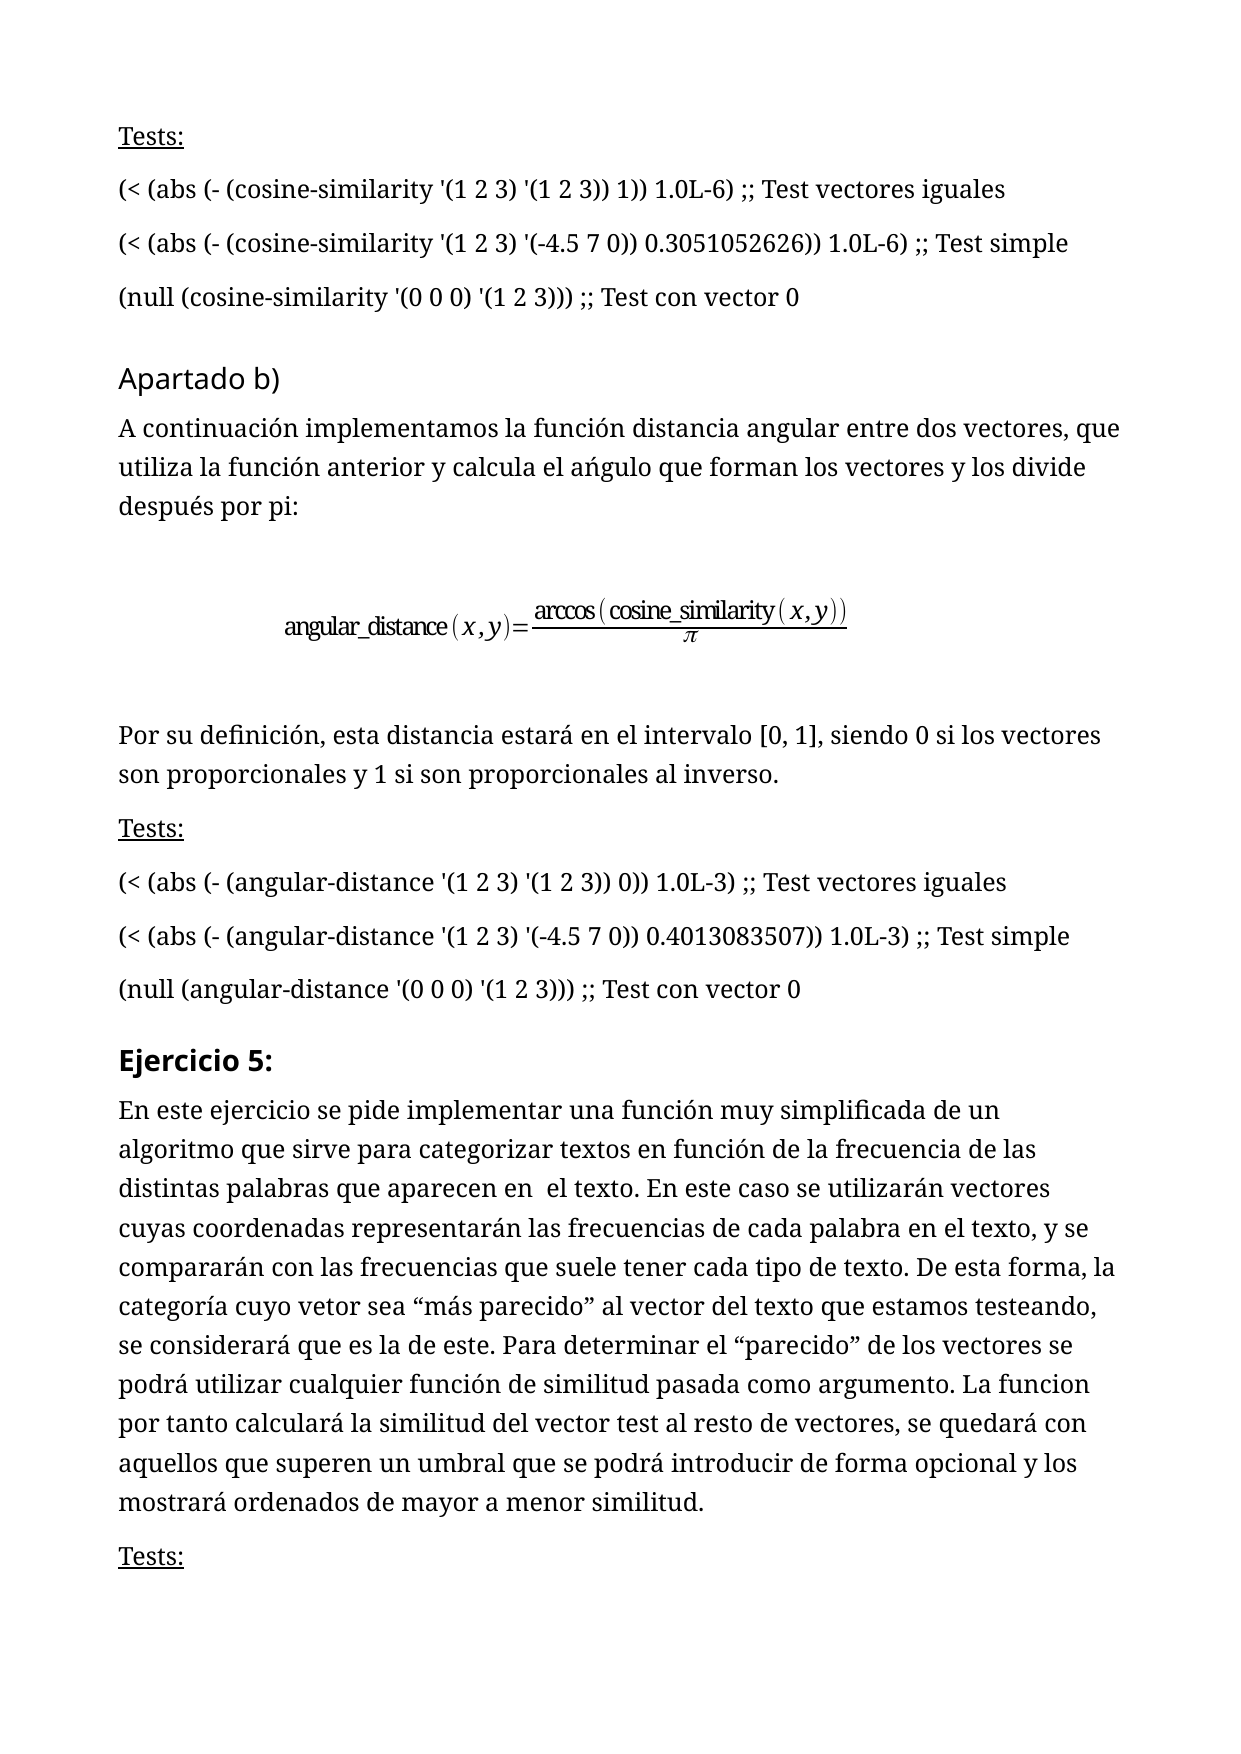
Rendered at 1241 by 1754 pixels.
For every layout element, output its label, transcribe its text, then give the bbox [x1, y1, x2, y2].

text (< (abs (- (angular-distance '(1 2 3) '(1 2 3)) 0)) 1.0L-3) ;; Test vectores iguales [118, 864, 1122, 898]
text Tests: [118, 1538, 1122, 1572]
text (null (cosine-similarity '(0 0 0) '(1 2 3))) ;; Test con vector 0 [118, 279, 1122, 313]
text (< (abs (- (cosine-similarity '(1 2 3) '(1 2 3)) 1)) 1.0L-6) ;; Test vectores iguales [118, 172, 1122, 206]
subtitle Ejercicio 5: [118, 1040, 1122, 1080]
text (null (angular-distance '(0 0 0) '(1 2 3))) ;; Test con vector 0 [118, 972, 1122, 1006]
text Tests: [118, 118, 1122, 152]
text Tests: [118, 811, 1122, 845]
text (< (abs (- (angular-distance '(1 2 3) '(-4.5 7 0)) 0.4013083507)) 1.0L-3) ;; Test simple [118, 918, 1122, 952]
text En este ejercicio se pide implementar una función muy simplificada de un algoritmo que sirve para categorizar textos en función de la frecuencia de las distintas palabras que aparecen en el texto. En este caso se utilizarán vectores cuyas coordenadas representarán las frecuencias de cada palabra en el texto, y se compararán con las frecuencias que suele tener cada tipo de texto. De esta forma, la categoría cuyo vetor sea “más parecido” al vector del texto que estamos testeando, se considerará que es la de este. Para determinar el “parecido” de los vectores se podrá utilizar cualquier función de similitud pasada como argumento. La funcion por tanto calculará la similitud del vector test al resto de vectores, se quedará con aquellos que superen un umbral que se podrá introducir de forma opcional y los mostrará ordenados de mayor a menor similitud. [118, 1093, 1122, 1518]
subtitle Apartado b) [118, 358, 1122, 398]
text A continuación implementamos la función distancia angular entre dos vectores, que utiliza la función anterior y calcula el ańgulo que forman los vectores y los divide después por pi: [118, 410, 1122, 523]
text Por su definición, esta distancia estará en el intervalo [0, 1], siendo 0 si los vectores son proporcionales y 1 si son proporcionales al inverso. [118, 718, 1122, 791]
text (< (abs (- (cosine-similarity '(1 2 3) '(-4.5 7 0)) 0.3051052626)) 1.0L-6) ;; Test simple [118, 226, 1122, 260]
